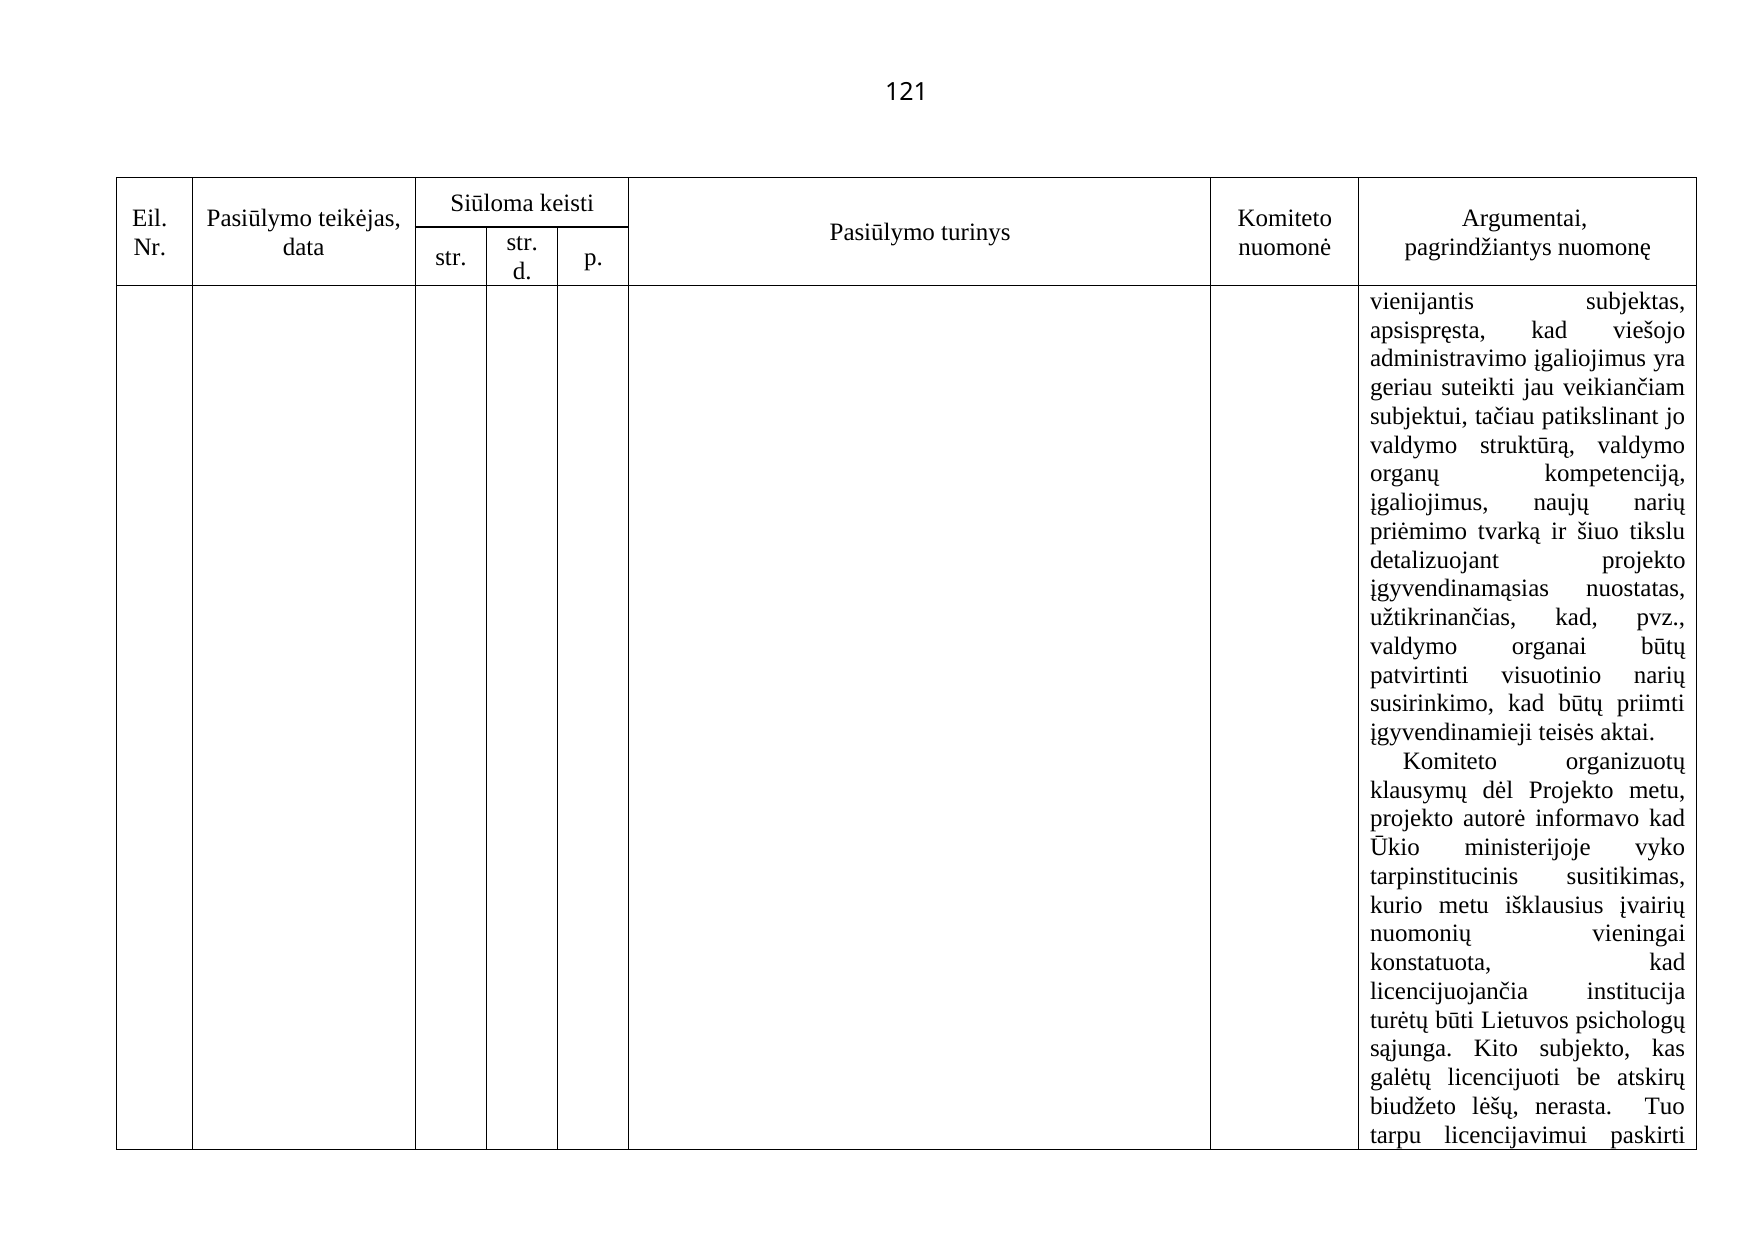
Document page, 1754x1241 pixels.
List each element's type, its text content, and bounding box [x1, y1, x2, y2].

table_header Pasiūlymo turinys [629, 178, 1210, 285]
table_cell [1211, 286, 1358, 1148]
table_cell [629, 286, 1210, 1148]
table_cell [558, 286, 628, 1148]
table_cell vienijantis subjektas, apsispręsta, kad viešojo administravimo įgaliojimus yra geriau suteikti jau veikiančiam subjektui, tačiau patikslinant jo valdymo struktūrą, valdymo organų kompetenciją, įgaliojimus, naujų narių priėmimo tvarką ir šiuo tikslu detalizuojant projekto įgyvendinamąsias nuostatas, užtikrinančias, kad, pvz., valdymo organai būtų patvirtinti visuotinio narių susirinkimo, kad būtų priimti įgyvendinamieji teisės aktai. Komiteto organizuotų klausymų dėl Projekto metu, projekto autorė informavo kad Ūkio ministerijoje vyko tarpinstitucinis susitikimas, kurio metu išklausius įvairių nuomonių vieningai konstatuota, kad licencijuojančia institucija turėtų būti Lietuvos psichologų sąjunga. Kito subjekto, kas galėtų licencijuoti be atskirų biudžeto lėšų, nerasta. Tuo tarpu licencijavimui paskirti [1359, 286, 1696, 1148]
table_cell [193, 286, 415, 1148]
table_header Argumentai, pagrindžiantys nuomonę [1359, 178, 1696, 285]
table_header Komiteto nuomonė [1211, 178, 1358, 285]
table_cell p. [558, 228, 628, 285]
table_cell str. d. [487, 228, 557, 285]
table_header Siūloma keisti [416, 178, 628, 226]
table_cell [487, 286, 557, 1148]
table_header Eil. Nr. [117, 178, 192, 285]
table_header Pasiūlymo teikėjas, data [193, 178, 415, 285]
table_cell [117, 286, 192, 1148]
table_cell [416, 286, 486, 1148]
table_cell str. [416, 228, 486, 285]
